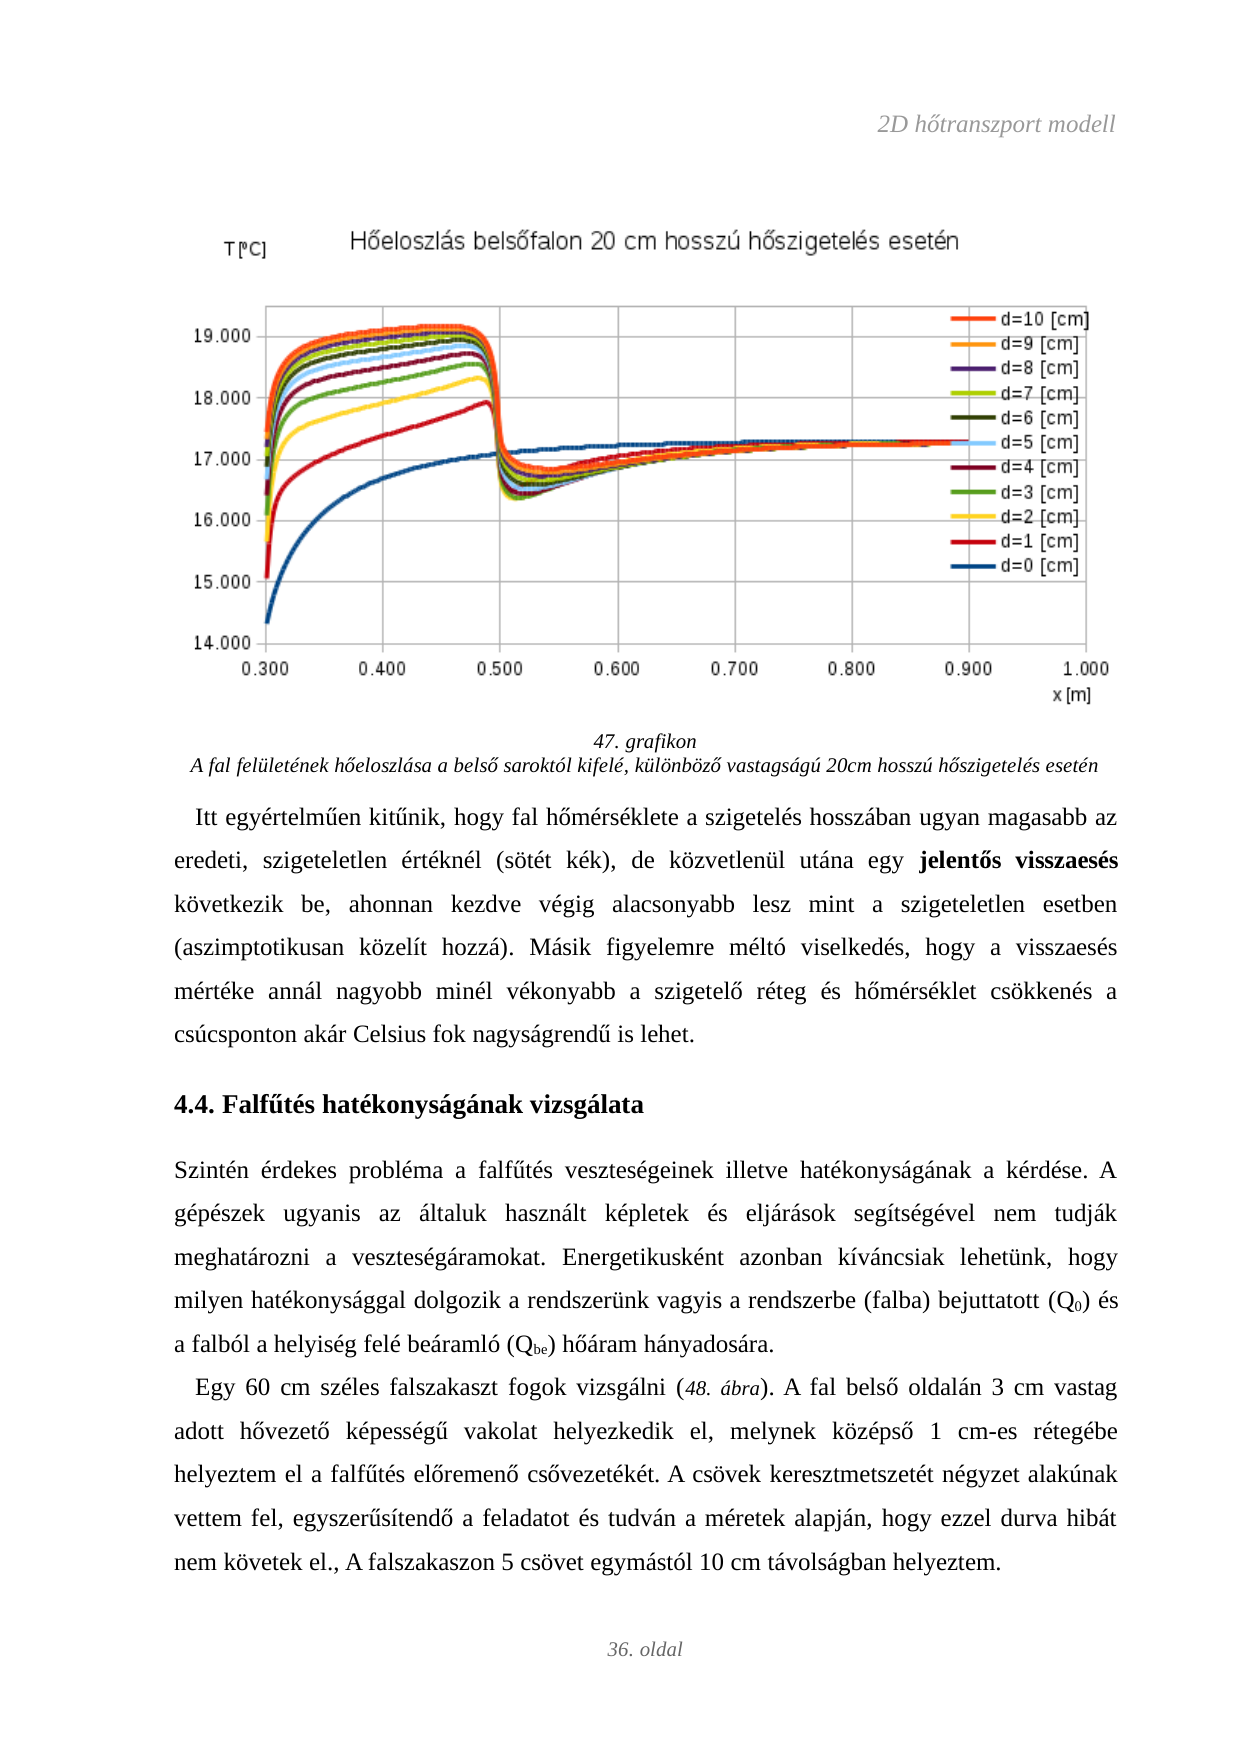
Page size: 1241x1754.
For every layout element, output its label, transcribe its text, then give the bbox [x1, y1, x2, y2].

text 47. grafikon [174, 729, 1118, 753]
text Itt egyértelműen kitűnik, hogy fal hőmérséklete a szigetelés hosszában ugyan magasabb az eredeti, szigeteletlen értéknél (sötét kék), de közvetlenül utána egy jelentős visszaesés következik be, ahonnan kezdve végig alacsonyabb lesz mint a szigeteletlen esetben (aszimptotikusan közelít hozzá). Másik figyelemre méltó viselkedés, hogy a visszaesés mértéke annál nagyobb minél vékonyabb a szigetelő réteg és hőmérséklet csökkenés a csúcsponton akár Celsius fok nagyságrendű is lehet. [174, 801, 1118, 1048]
text A fal felületének hőeloszlása a belső saroktól kifelé, különböző vastagságú 20cm hosszú hőszigetelés esetén [174, 753, 1118, 777]
subtitle Falfűtés hatékonyságának vizsgálata [174, 1088, 1118, 1119]
text Egy 60 cm széles falszakaszt fogok vizsgálni (48. ábra). A fal belső oldalán 3 cm vastag adott hővezető képességű vakolat helyezkedik el, melynek középső 1 cm-es rétegébe helyeztem el a falfűtés előremenő csővezetékét. A csövek keresztmetszetét négyzet alakúnak vettem fel, egyszerűsítendő a feladatot és tudván a méretek alapján, hogy ezzel durva hibát nem követek el., A falszakaszon 5 csövet egymástól 10 cm távolságban helyeztem. [174, 1372, 1118, 1575]
picture [194, 198, 1113, 715]
text Szintén érdekes probléma a falfűtés veszteségeinek illetve hatékonyságának a kérdése. A gépészek ugyanis az általuk használt képletek és eljárások segítségével nem tudják meghatározni a veszteségáramokat. Energetikusként azonban kíváncsiak lehetünk, hogy milyen hatékonysággal dolgozik a rendszerünk vagyis a rendszerbe (falba) bejuttatott (Q0) és a falból a helyiség felé beáramló (Qbe) hőáram hányadosára. [174, 1154, 1118, 1358]
